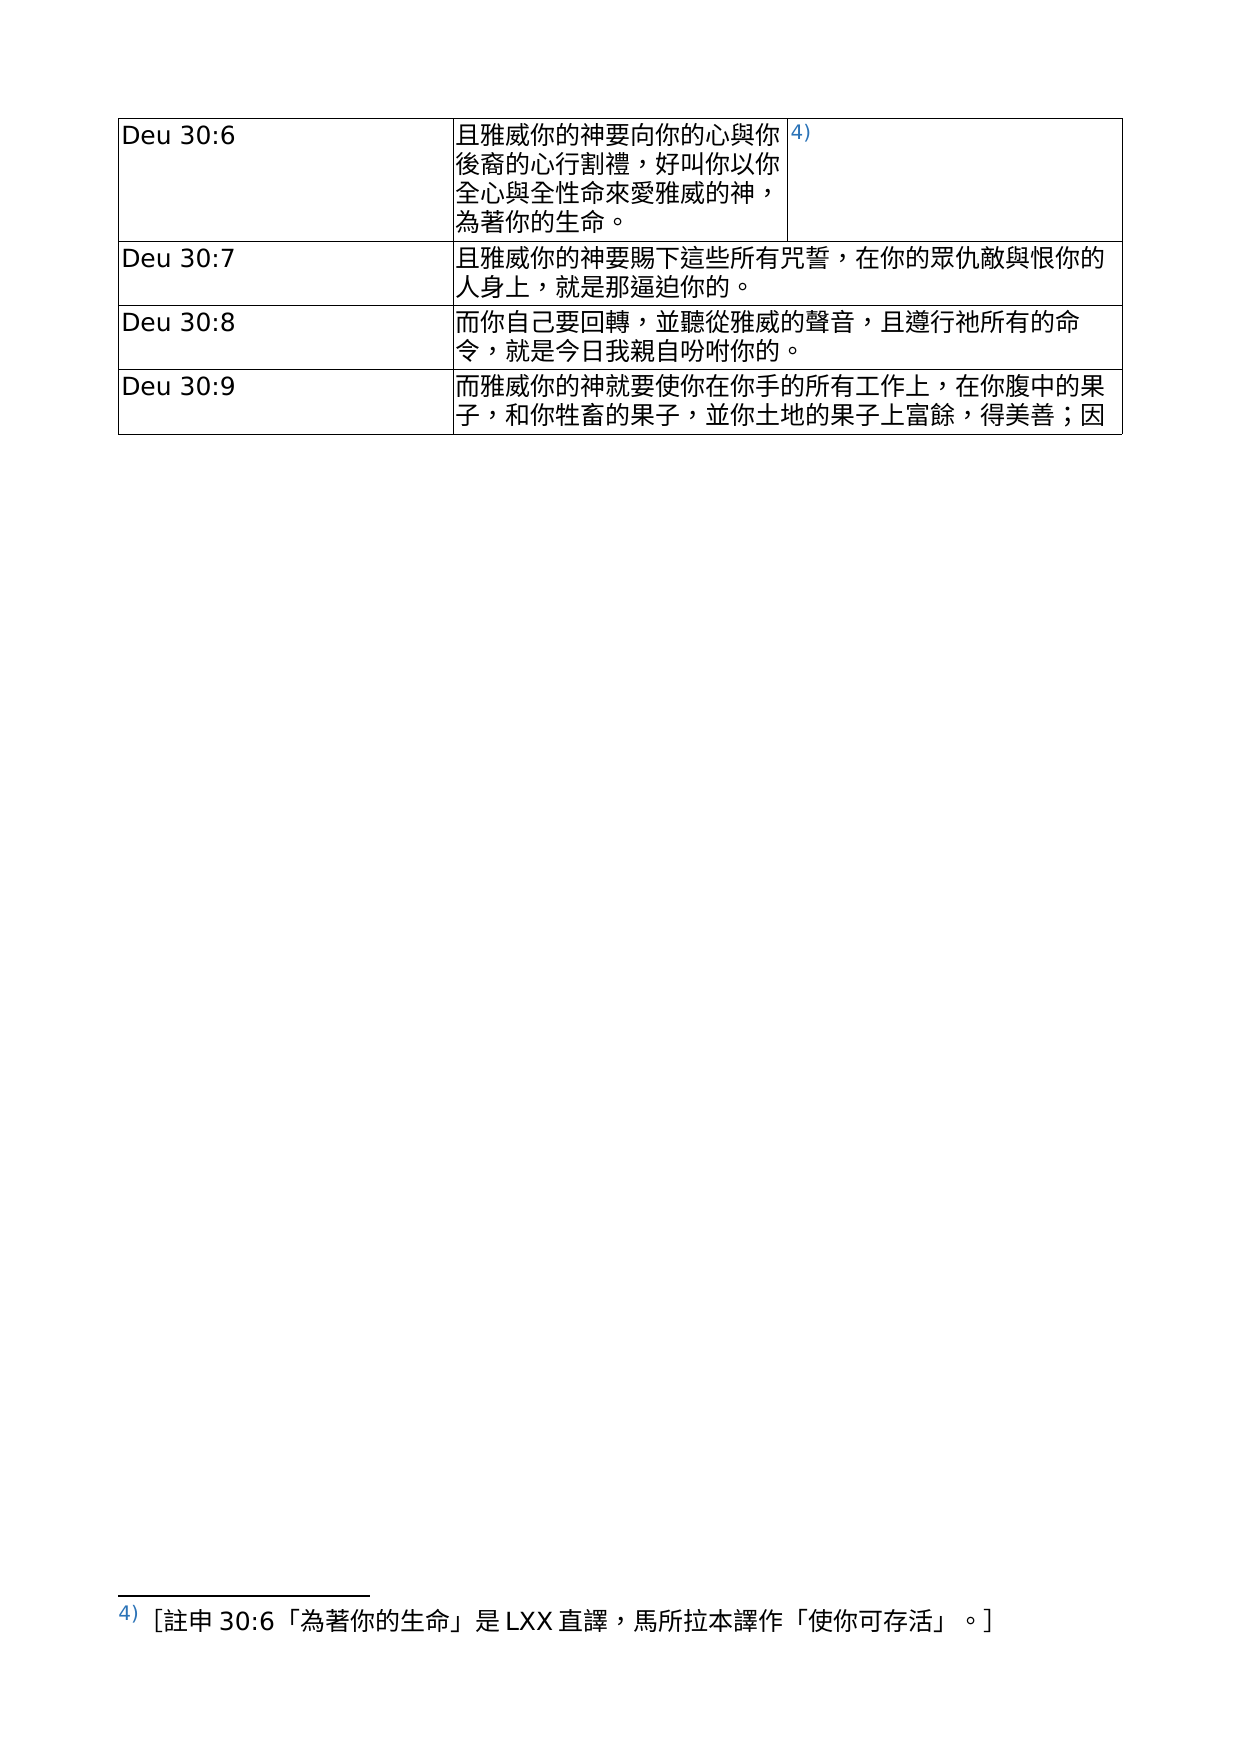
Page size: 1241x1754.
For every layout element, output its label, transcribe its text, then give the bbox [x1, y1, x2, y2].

table_cell Deu 30:9 [119, 370, 453, 433]
table_cell 而雅威你的神就要使你在你手的所有工作上，在你腹中的果子，和你牲畜的果子，並你土地的果子上富餘，得美善；因 [454, 370, 1122, 433]
table_cell Deu 30:7 [119, 242, 453, 305]
table_cell Deu 30:8 [119, 306, 453, 369]
table_cell 且雅威你的神要賜下這些所有咒誓，在你的眾仇敵與恨你的人身上，就是那逼迫你的。 [454, 242, 1122, 305]
table_cell 而你自己要回轉，並聽從雅威的聲音，且遵行祂所有的命令，就是今日我親自吩咐你的。 [454, 306, 1122, 369]
table_cell 且雅威你的神要向你的心與你後裔的心行割禮，好叫你以你全心與全性命來愛雅威的神，為著你的生命。 [454, 119, 787, 241]
table_cell [788, 119, 1122, 241]
table_cell Deu 30:6 [119, 119, 453, 241]
